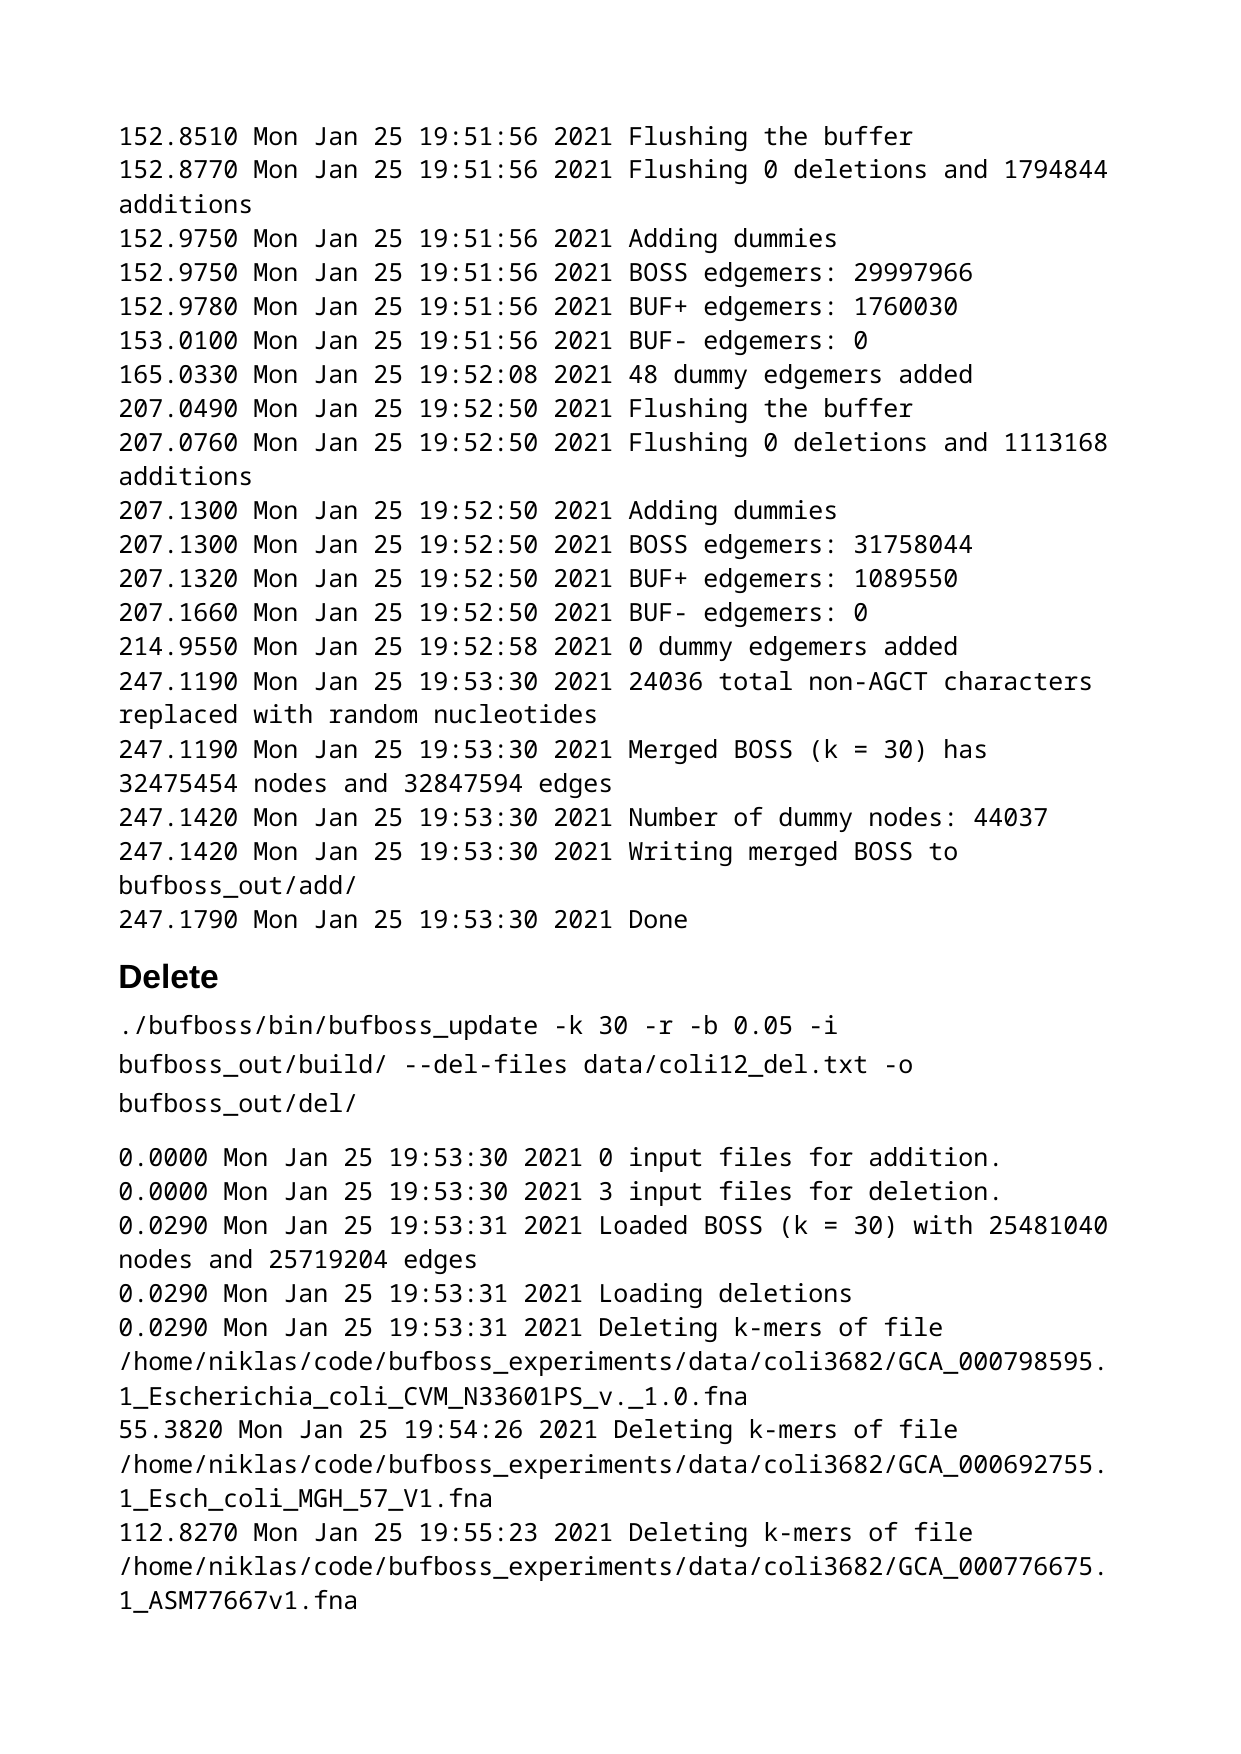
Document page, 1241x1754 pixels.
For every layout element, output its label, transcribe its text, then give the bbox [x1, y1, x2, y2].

text 152.8770 Mon Jan 25 19:51:56 2021 Flushing 0 deletions and 1794844 additions [118, 152, 1122, 220]
text 207.0490 Mon Jan 25 19:52:50 2021 Flushing the buffer [118, 391, 1122, 425]
text 152.8510 Mon Jan 25 19:51:56 2021 Flushing the buffer [118, 118, 1122, 152]
text 247.1190 Mon Jan 25 19:53:30 2021 24036 total non-AGCT characters replaced with random nucleotides [118, 663, 1122, 731]
text 152.9780 Mon Jan 25 19:51:56 2021 BUF+ edgemers: 1760030 [118, 288, 1122, 322]
text 214.9550 Mon Jan 25 19:52:58 2021 0 dummy edgemers added [118, 629, 1122, 663]
text 247.1790 Mon Jan 25 19:53:30 2021 Done [118, 902, 1122, 936]
text 0.0290 Mon Jan 25 19:53:31 2021 Loaded BOSS (k = 30) with 25481040 nodes and 25719204 edges [118, 1208, 1122, 1276]
subtitle Delete [118, 956, 1122, 995]
text 0.0290 Mon Jan 25 19:53:31 2021 Loading deletions [118, 1276, 1122, 1310]
text 207.1300 Mon Jan 25 19:52:50 2021 Adding dummies [118, 493, 1122, 527]
text 247.1190 Mon Jan 25 19:53:30 2021 Merged BOSS (k = 30) has 32475454 nodes and 32847594 edges [118, 731, 1122, 799]
text 207.1300 Mon Jan 25 19:52:50 2021 BOSS edgemers: 31758044 [118, 527, 1122, 561]
text 152.9750 Mon Jan 25 19:51:56 2021 Adding dummies [118, 220, 1122, 254]
text 152.9750 Mon Jan 25 19:51:56 2021 BOSS edgemers: 29997966 [118, 254, 1122, 288]
text 247.1420 Mon Jan 25 19:53:30 2021 Writing merged BOSS to bufboss_out/add/ [118, 833, 1122, 902]
text 207.0760 Mon Jan 25 19:52:50 2021 Flushing 0 deletions and 1113168 additions [118, 425, 1122, 493]
text 247.1420 Mon Jan 25 19:53:30 2021 Number of dummy nodes: 44037 [118, 799, 1122, 833]
text 0.0000 Mon Jan 25 19:53:30 2021 0 input files for addition. [118, 1140, 1122, 1174]
text 207.1320 Mon Jan 25 19:52:50 2021 BUF+ edgemers: 1089550 [118, 561, 1122, 595]
text 0.0000 Mon Jan 25 19:53:30 2021 3 input files for deletion. [118, 1174, 1122, 1208]
text 55.3820 Mon Jan 25 19:54:26 2021 Deleting k-mers of file /home/niklas/code/bufboss_experiments/data/coli3682/GCA_000692755.1_Esch_coli_MGH_57_V1.fna [118, 1412, 1122, 1514]
text 165.0330 Mon Jan 25 19:52:08 2021 48 dummy edgemers added [118, 357, 1122, 391]
text ./bufboss/bin/bufboss_update -k 30 -r -b 0.05 -i bufboss_out/build/ --del-files data/coli12_del.txt -o bufboss_out/del/ [118, 1008, 1122, 1120]
text 153.0100 Mon Jan 25 19:51:56 2021 BUF- edgemers: 0 [118, 322, 1122, 357]
text 0.0290 Mon Jan 25 19:53:31 2021 Deleting k-mers of file /home/niklas/code/bufboss_experiments/data/coli3682/GCA_000798595.1_Escherichia_coli_CVM_N33601PS_v._1.0.fna [118, 1310, 1122, 1412]
text 207.1660 Mon Jan 25 19:52:50 2021 BUF- edgemers: 0 [118, 595, 1122, 629]
text 112.8270 Mon Jan 25 19:55:23 2021 Deleting k-mers of file /home/niklas/code/bufboss_experiments/data/coli3682/GCA_000776675.1_ASM77667v1.fna [118, 1514, 1122, 1617]
